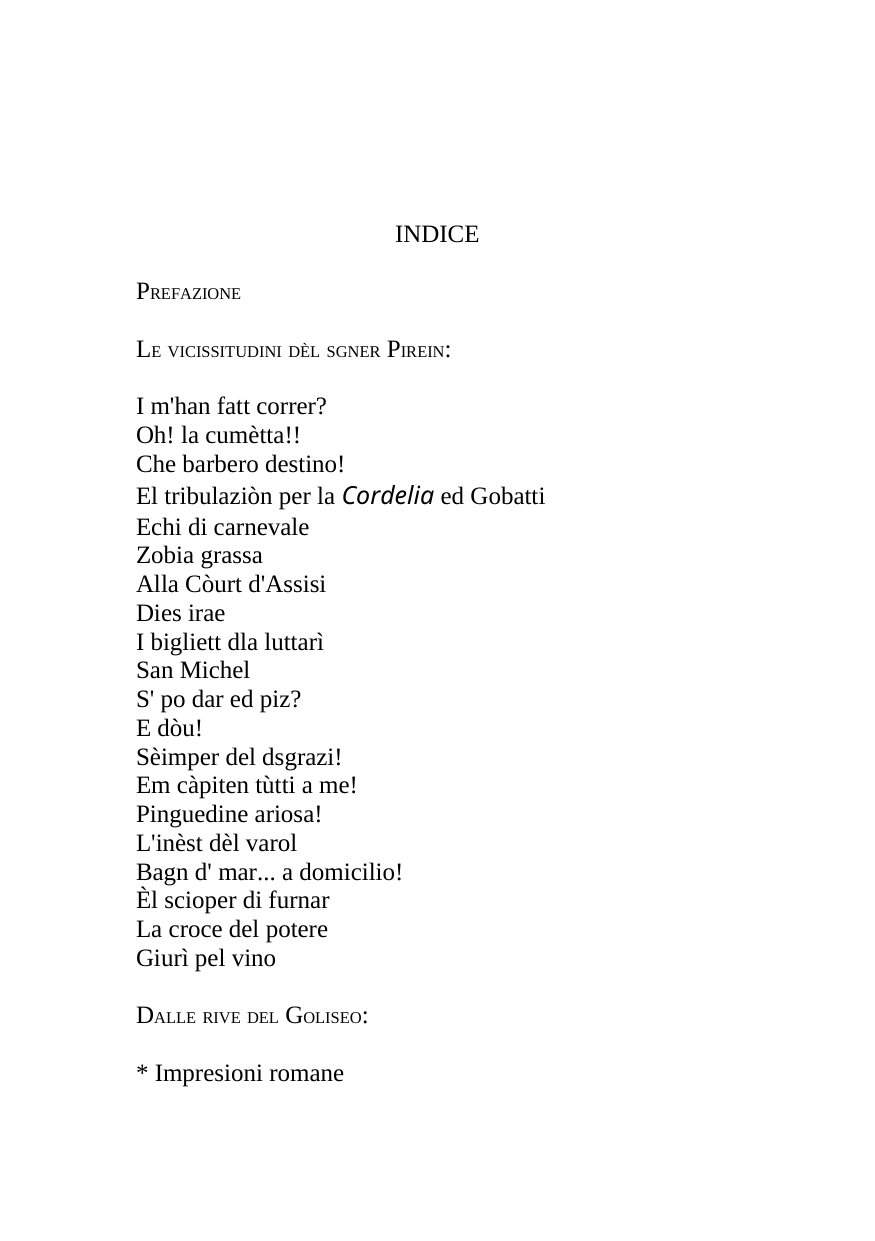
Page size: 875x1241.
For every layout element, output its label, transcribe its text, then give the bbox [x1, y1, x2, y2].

text Pinguedine ariosa! [106, 799, 768, 828]
text I m'han fatt correr? [106, 391, 768, 420]
text E dòu! [106, 713, 768, 742]
text Le vicissitudini dèl sgner Pirein: [106, 334, 768, 363]
text * Impresioni romane [106, 1058, 768, 1087]
text INDICE [106, 219, 768, 248]
text Bagn d' mar... a domicilio! [106, 857, 768, 885]
text San Michel [106, 655, 768, 684]
text Em càpiten tùtti a me! [106, 770, 768, 799]
text I bigliett dla luttarì [106, 627, 768, 655]
text Echi di carnevale [106, 512, 768, 540]
text Oh! la cumètta!! [106, 420, 768, 449]
text Dies irae [106, 598, 768, 627]
text L'inèst dèl varol [106, 828, 768, 857]
text Prefazione [106, 276, 768, 305]
text Dalle rive del Goliseo: [106, 1000, 768, 1029]
text Alla Còurt d'Assisi [106, 569, 768, 598]
text S' po dar ed piz? [106, 684, 768, 713]
text Zobia grassa [106, 540, 768, 569]
text Che barbero destino! [106, 449, 768, 478]
text La croce del potere [106, 914, 768, 943]
text El tribulaziòn per la Cordelia ed Gobatti [106, 478, 768, 512]
text Giurì pel vino [106, 943, 768, 972]
text Èl scioper di furnar [106, 885, 768, 914]
text Sèimper del dsgrazi! [106, 742, 768, 770]
